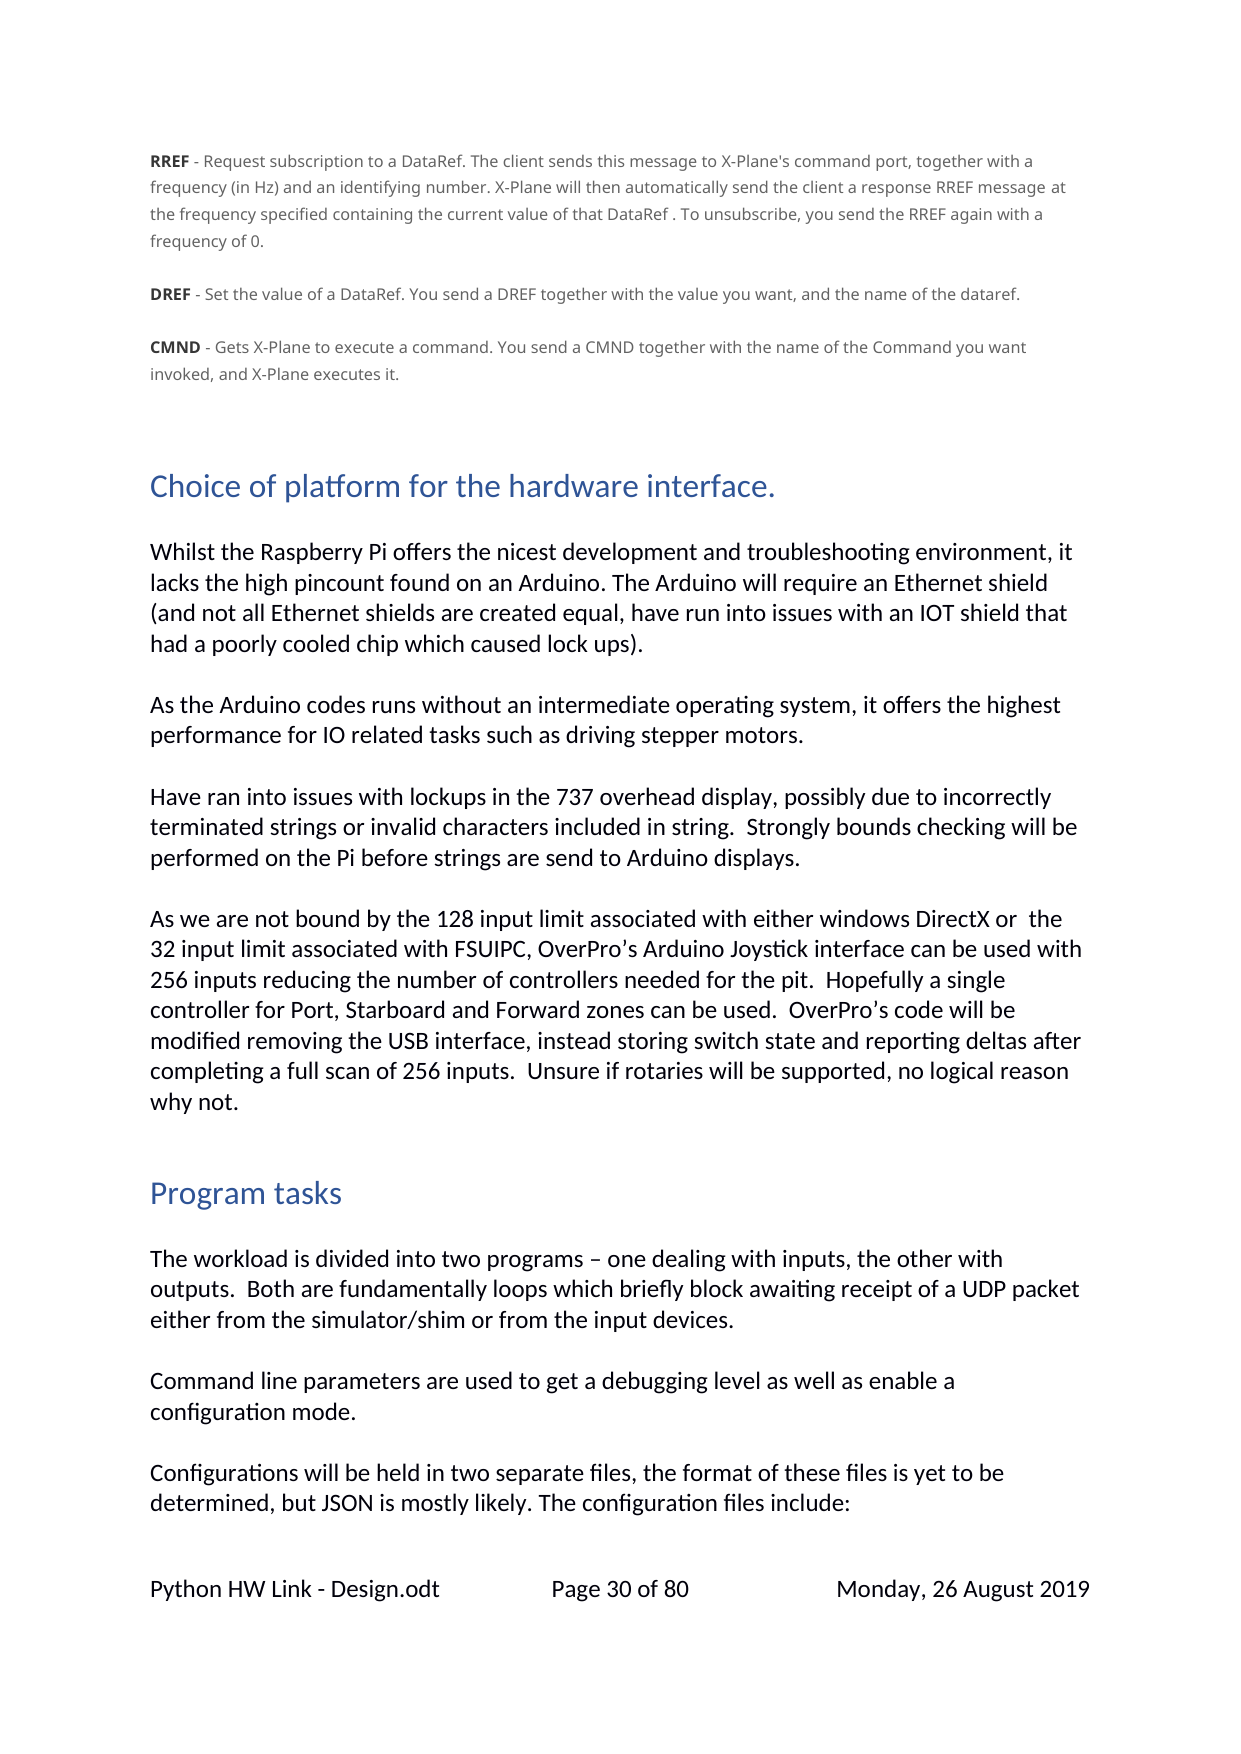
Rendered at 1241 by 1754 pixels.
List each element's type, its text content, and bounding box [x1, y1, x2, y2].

text DREF - Set the value of a DataRef. You send a DREF together with the value you want, and the name of the dataref. [150, 283, 1090, 305]
text Whilst the Raspberry Pi offers the nicest development and troubleshooting environment, it lacks the high pincount found on an Arduino. The Arduino will require an Ethernet shield (and not all Ethernet shields are created equal, have run into issues with an IOT shield that had a poorly cooled chip which caused lock ups). [150, 536, 1090, 658]
subtitle Choice of platform for the hardware interface. [150, 465, 1090, 506]
text As the Arduino codes runs without an intermediate operating system, it offers the highest performance for IO related tasks such as driving stepper motors. [150, 689, 1090, 750]
text CMND - Gets X-Plane to execute a command. You send a CMND together with the name of the Command you want invoked, and X-Plane executes it. [150, 336, 1090, 385]
text The workload is divided into two programs – one dealing with inputs, the other with outputs. Both are fundamentally loops which briefly block awaiting receipt of a UDP packet either from the simulator/shim or from the input devices. [150, 1243, 1090, 1335]
text RREF - Request subscription to a DataRef. The client sends this message to X-Plane's command port, together with a frequency (in Hz) and an identifying number. X-Plane will then automatically send the client a response RREF message at the frequency specified containing the current value of that DataRef . To unsubscribe, you send the RREF again with a frequency of 0. [150, 150, 1090, 252]
text As we are not bound by the 128 input limit associated with either windows DirectX or the 32 input limit associated with FSUIPC, OverPro’s Arduino Joystick interface can be used with 256 inputs reducing the number of controllers needed for the pit. Hopefully a single controller for Port, Starboard and Forward zones can be used. OverPro’s code will be modified removing the USB interface, instead storing switch state and reporting deltas after completing a full scan of 256 inputs. Unsure if rotaries will be supported, no logical reason why not. [150, 903, 1090, 1116]
subtitle Program tasks [150, 1172, 1090, 1213]
text Command line parameters are used to get a debugging level as well as enable a configuration mode. [150, 1365, 1090, 1426]
text Configurations will be held in two separate files, the format of these files is yet to be determined, but JSON is mostly likely. The configuration files include: [150, 1457, 1090, 1518]
text Have ran into issues with lockups in the 737 overhead display, possibly due to incorrectly terminated strings or invalid characters included in string. Strongly bounds checking will be performed on the Pi before strings are send to Arduino displays. [150, 781, 1090, 872]
